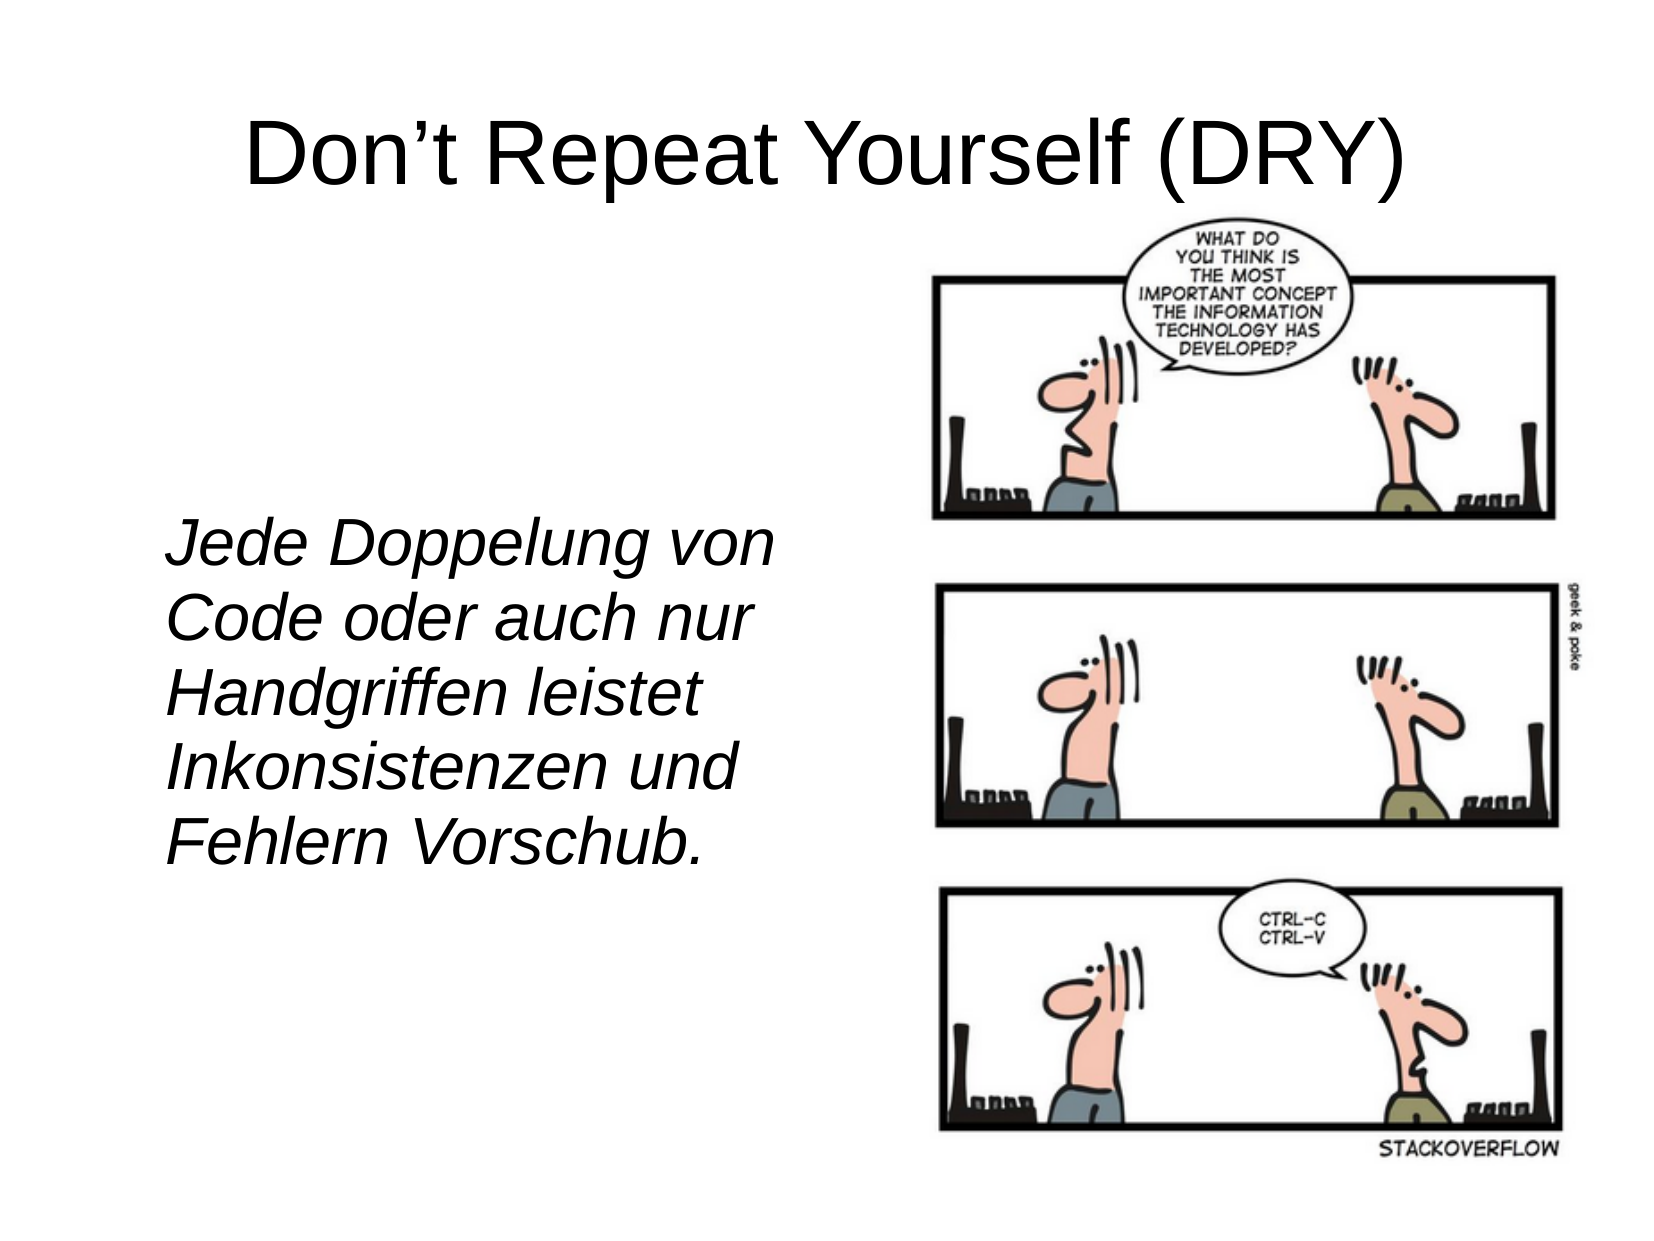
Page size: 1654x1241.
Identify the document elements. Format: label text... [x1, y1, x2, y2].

title Don’t Repeat Yourself (DRY) [82, 49, 1571, 257]
text_box Jede Doppelung von Code oder auch nur Handgriffen leistet Inkonsistenzen und Fehlern Vorschub. [150, 497, 930, 915]
picture [887, 171, 1636, 1216]
